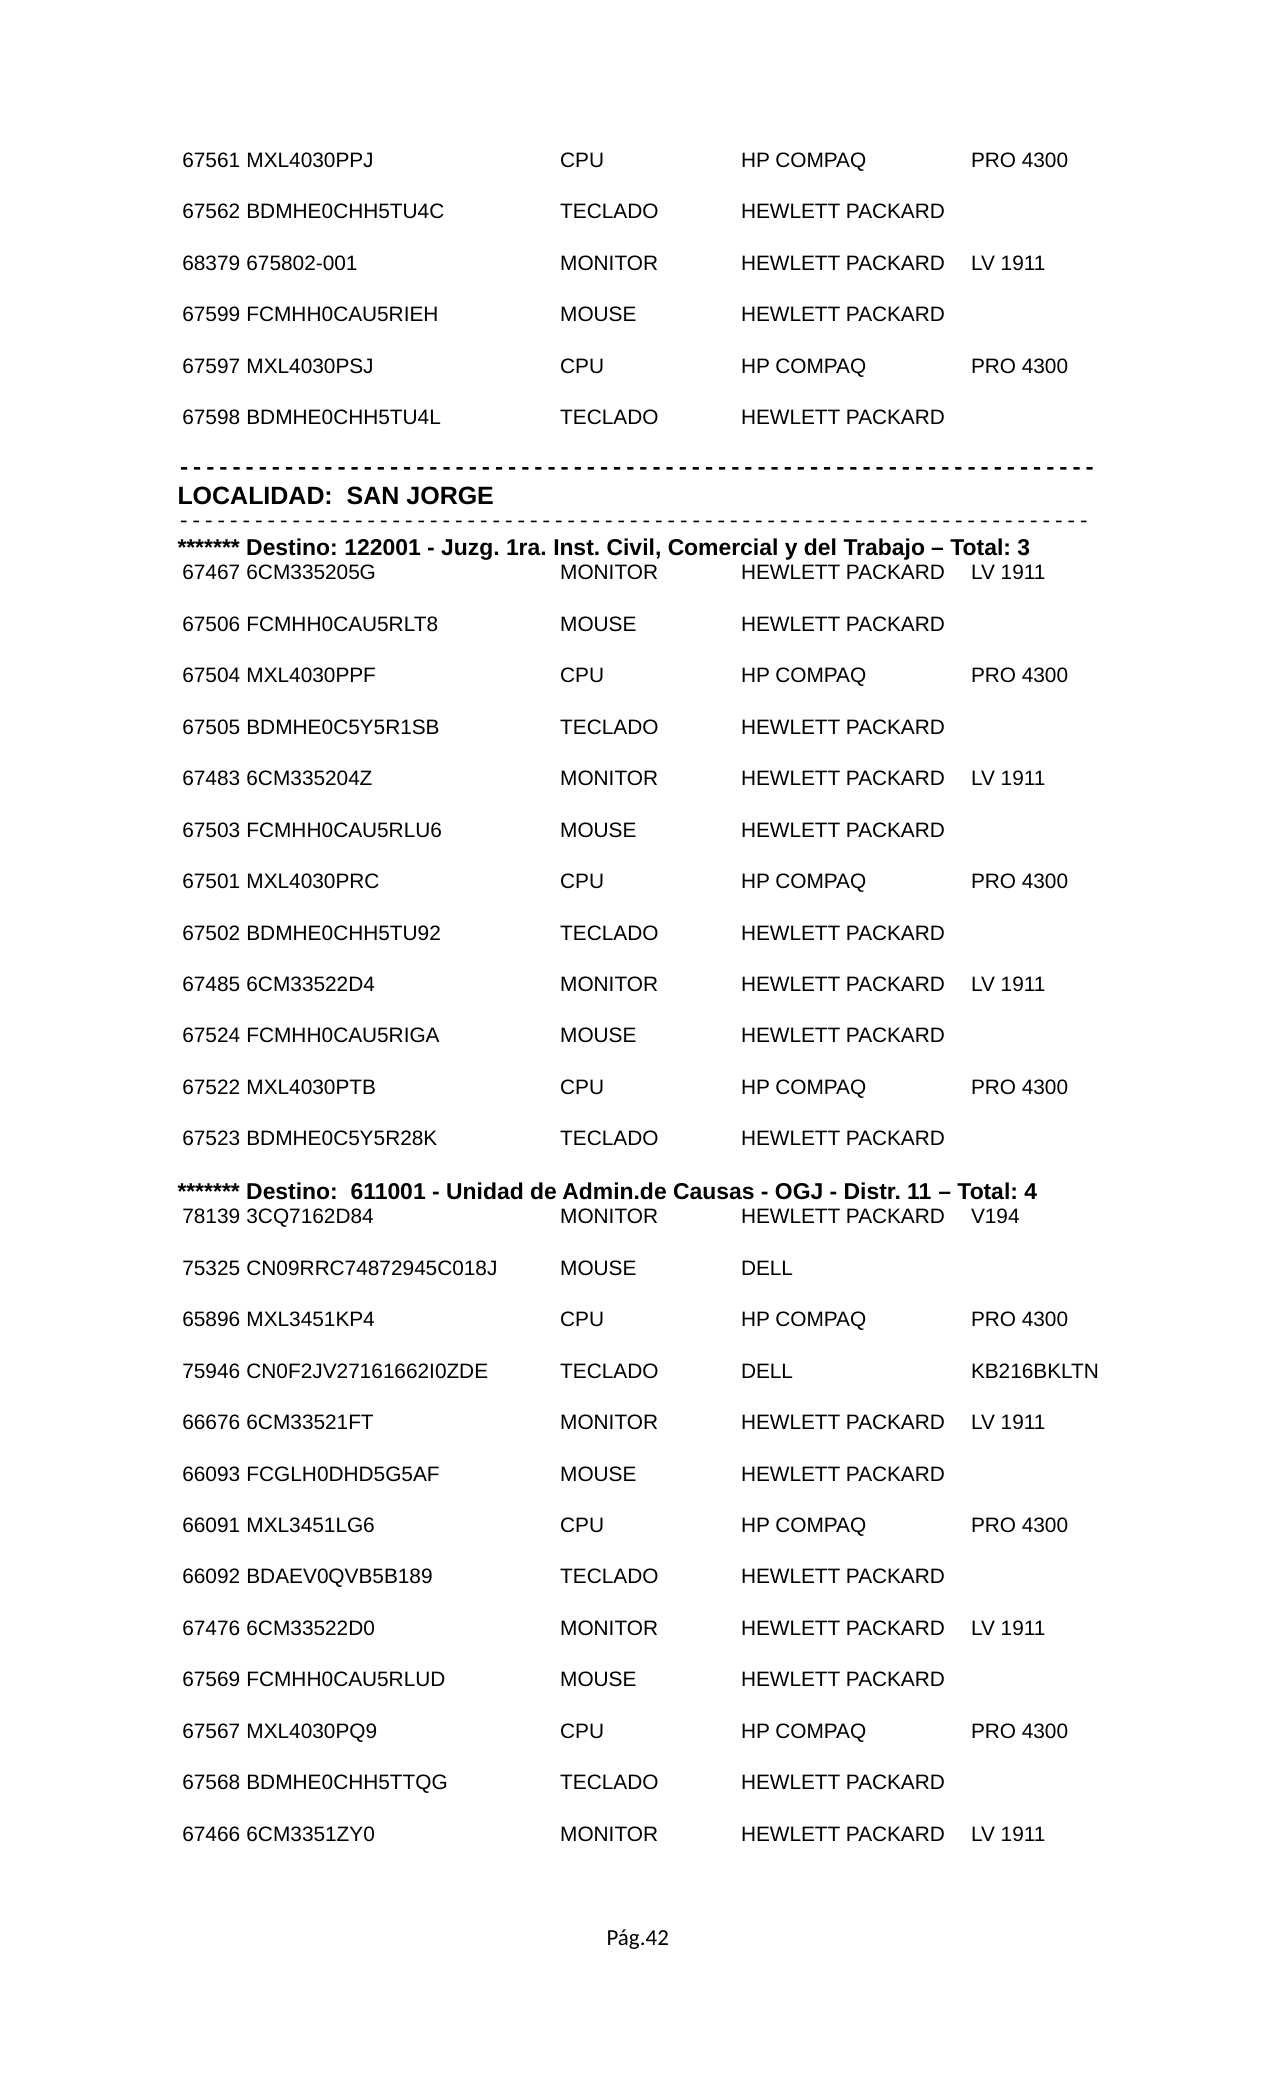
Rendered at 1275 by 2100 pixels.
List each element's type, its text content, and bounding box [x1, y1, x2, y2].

table_cell MOUSE [558, 1668, 738, 1719]
table_cell TECLADO [558, 1565, 738, 1616]
table_cell HEWLETT PACKARD [739, 1565, 968, 1616]
table_cell PRO 4300 [969, 1076, 1119, 1126]
table_cell MXL4030PSJ [244, 355, 557, 405]
table_cell TECLADO [558, 921, 738, 972]
table_cell 67524 [175, 1024, 243, 1075]
table_cell 75325 [175, 1257, 243, 1307]
table_cell [969, 1565, 1119, 1616]
table_cell 6CM335204Z [244, 767, 557, 817]
table_cell CPU [558, 149, 738, 199]
table_cell CPU [558, 870, 738, 920]
table_cell LV 1911 [969, 252, 1119, 302]
table_cell HEWLETT PACKARD [739, 613, 968, 663]
subtitle ---------------------------------------------------------------------- [177, 457, 1225, 481]
table_cell DELL [739, 1360, 968, 1410]
table_cell MONITOR [558, 973, 738, 1023]
table_cell FCMHH0CAU5RLUD [244, 1668, 557, 1719]
table_cell BDMHE0C5Y5R28K [244, 1127, 557, 1178]
table_cell HP COMPAQ [739, 1308, 968, 1358]
table_cell [969, 406, 1119, 456]
table_cell 75946 [175, 1360, 243, 1410]
table_cell CPU [558, 1076, 738, 1126]
table_cell MXL3451LG6 [244, 1514, 557, 1564]
table_cell BDMHE0CHH5TU4L [244, 406, 557, 456]
table_cell PRO 4300 [969, 149, 1119, 199]
table_cell [969, 200, 1119, 251]
table_cell CPU [558, 355, 738, 405]
table_cell LV 1911 [969, 973, 1119, 1023]
table_cell DELL [739, 1257, 968, 1307]
table_cell MXL4030PQ9 [244, 1720, 557, 1770]
table_cell 67503 [175, 819, 243, 869]
table_cell [969, 1127, 1119, 1178]
table_cell BDMHE0CHH5TU4C [244, 200, 557, 251]
table_cell [969, 1668, 1119, 1719]
subtitle LOCALIDAD: SAN JORGE [177, 481, 1098, 510]
table_cell HEWLETT PACKARD [739, 767, 968, 817]
table_cell PRO 4300 [969, 870, 1119, 920]
table_cell MONITOR [558, 767, 738, 817]
table_cell 67567 [175, 1720, 243, 1770]
table_cell FCMHH0CAU5RLU6 [244, 819, 557, 869]
table_cell HEWLETT PACKARD [739, 1024, 968, 1075]
table_cell FCMHH0CAU5RLT8 [244, 613, 557, 663]
table_cell [969, 921, 1119, 972]
table_header HEWLETT PACKARD [739, 561, 968, 612]
table_cell [969, 613, 1119, 663]
table_cell [969, 1771, 1119, 1822]
table_cell 67562 [175, 200, 243, 251]
table_cell 67502 [175, 921, 243, 972]
table_header V194 [969, 1205, 1119, 1256]
table_cell MONITOR [558, 1823, 738, 1873]
table_cell MOUSE [558, 1462, 738, 1513]
table_cell HEWLETT PACKARD [739, 716, 968, 766]
table_header 78139 [175, 1205, 243, 1256]
subtitle ******* Destino: 122001 - Juzg. 1ra. Inst. Civil, Comercial y del Trabajo – Total: 3 [177, 534, 1225, 560]
table_cell PRO 4300 [969, 664, 1119, 714]
table_cell 67504 [175, 664, 243, 714]
table_cell CN0F2JV27161662I0ZDE [244, 1360, 557, 1410]
table_cell 6CM3351ZY0 [244, 1823, 557, 1873]
table_cell BDMHE0CHH5TTQG [244, 1771, 557, 1822]
table_cell [969, 1024, 1119, 1075]
table_header 6CM335205G [244, 561, 557, 612]
table_cell HEWLETT PACKARD [739, 1823, 968, 1873]
table_cell 66093 [175, 1462, 243, 1513]
table_cell LV 1911 [969, 1411, 1119, 1461]
table_cell MOUSE [558, 613, 738, 663]
table_cell [969, 716, 1119, 766]
table_cell HP COMPAQ [739, 1720, 968, 1770]
table_cell 67483 [175, 767, 243, 817]
table_cell CN09RRC74872945C018J [244, 1257, 557, 1307]
table_cell HP COMPAQ [739, 355, 968, 405]
table_cell [969, 1257, 1119, 1307]
table_cell HP COMPAQ [739, 1514, 968, 1564]
table_cell MOUSE [558, 303, 738, 353]
table_cell 67506 [175, 613, 243, 663]
table_cell LV 1911 [969, 1617, 1119, 1667]
table_cell 68379 [175, 252, 243, 302]
table_cell HEWLETT PACKARD [739, 819, 968, 869]
table_cell MXL3451KP4 [244, 1308, 557, 1358]
table_cell MOUSE [558, 1257, 738, 1307]
table_cell HEWLETT PACKARD [739, 1617, 968, 1667]
table_cell HEWLETT PACKARD [739, 973, 968, 1023]
table_cell 67522 [175, 1076, 243, 1126]
table_cell 66091 [175, 1514, 243, 1564]
table_cell MOUSE [558, 1024, 738, 1075]
table_cell 67505 [175, 716, 243, 766]
table_cell HEWLETT PACKARD [739, 1771, 968, 1822]
table_cell 67501 [175, 870, 243, 920]
table_cell PRO 4300 [969, 1514, 1119, 1564]
table_cell 67568 [175, 1771, 243, 1822]
table_cell LV 1911 [969, 1823, 1119, 1873]
table_cell [969, 819, 1119, 869]
table_cell [969, 303, 1119, 353]
table_cell MXL4030PPF [244, 664, 557, 714]
table_cell MONITOR [558, 1617, 738, 1667]
table_cell 6CM33522D4 [244, 973, 557, 1023]
table_cell MONITOR [558, 1411, 738, 1461]
table_cell KB216BKLTN [969, 1360, 1119, 1410]
table_cell MXL4030PPJ [244, 149, 557, 199]
table_cell BDMHE0CHH5TU92 [244, 921, 557, 972]
table_cell MXL4030PRC [244, 870, 557, 920]
table_cell BDMHE0C5Y5R1SB [244, 716, 557, 766]
table_cell CPU [558, 664, 738, 714]
table_cell 67561 [175, 149, 243, 199]
table_cell MONITOR [558, 252, 738, 302]
table_cell FCMHH0CAU5RIEH [244, 303, 557, 353]
table_cell 67466 [175, 1823, 243, 1873]
table_cell HEWLETT PACKARD [739, 406, 968, 456]
table_cell HEWLETT PACKARD [739, 200, 968, 251]
table_header MONITOR [558, 561, 738, 612]
table_cell MOUSE [558, 819, 738, 869]
table_cell 67476 [175, 1617, 243, 1667]
table_cell HEWLETT PACKARD [739, 1127, 968, 1178]
table_cell [969, 1462, 1119, 1513]
table_cell MXL4030PTB [244, 1076, 557, 1126]
table_cell 67597 [175, 355, 243, 405]
table_cell 66676 [175, 1411, 243, 1461]
table_cell 67598 [175, 406, 243, 456]
subtitle ******* Destino: 611001 - Unidad de Admin.de Causas - OGJ - Distr. 11 – Total: 4 [177, 1178, 1225, 1204]
table_cell HEWLETT PACKARD [739, 921, 968, 972]
table_header HEWLETT PACKARD [739, 1205, 968, 1256]
table_cell 67569 [175, 1668, 243, 1719]
table_cell 6CM33522D0 [244, 1617, 557, 1667]
table_cell 67485 [175, 973, 243, 1023]
table_cell 67599 [175, 303, 243, 353]
table_cell HEWLETT PACKARD [739, 252, 968, 302]
table_cell PRO 4300 [969, 355, 1119, 405]
table_cell FCMHH0CAU5RIGA [244, 1024, 557, 1075]
table_cell TECLADO [558, 200, 738, 251]
table_header LV 1911 [969, 561, 1119, 612]
table_cell TECLADO [558, 716, 738, 766]
table_header 67467 [175, 561, 243, 612]
table_cell TECLADO [558, 406, 738, 456]
table_cell HP COMPAQ [739, 149, 968, 199]
table_header MONITOR [558, 1205, 738, 1256]
table_cell CPU [558, 1514, 738, 1564]
table_cell 67523 [175, 1127, 243, 1178]
table_cell PRO 4300 [969, 1720, 1119, 1770]
table_cell HEWLETT PACKARD [739, 1411, 968, 1461]
table_cell TECLADO [558, 1360, 738, 1410]
table_cell CPU [558, 1720, 738, 1770]
table_cell HEWLETT PACKARD [739, 303, 968, 353]
table_cell TECLADO [558, 1127, 738, 1178]
table_cell BDAEV0QVB5B189 [244, 1565, 557, 1616]
table_cell PRO 4300 [969, 1308, 1119, 1358]
table_cell LV 1911 [969, 767, 1119, 817]
table_cell HP COMPAQ [739, 870, 968, 920]
table_cell HEWLETT PACKARD [739, 1462, 968, 1513]
table_cell CPU [558, 1308, 738, 1358]
table_cell 66092 [175, 1565, 243, 1616]
table_header 3CQ7162D84 [244, 1205, 557, 1256]
table_cell FCGLH0DHD5G5AF [244, 1462, 557, 1513]
table_cell TECLADO [558, 1771, 738, 1822]
subtitle ------------------------------------------------------------------------- [177, 510, 1231, 534]
table_cell 65896 [175, 1308, 243, 1358]
table_cell HEWLETT PACKARD [739, 1668, 968, 1719]
table_cell HP COMPAQ [739, 664, 968, 714]
table_cell HP COMPAQ [739, 1076, 968, 1126]
table_cell 6CM33521FT [244, 1411, 557, 1461]
table_cell 675802-001 [244, 252, 557, 302]
